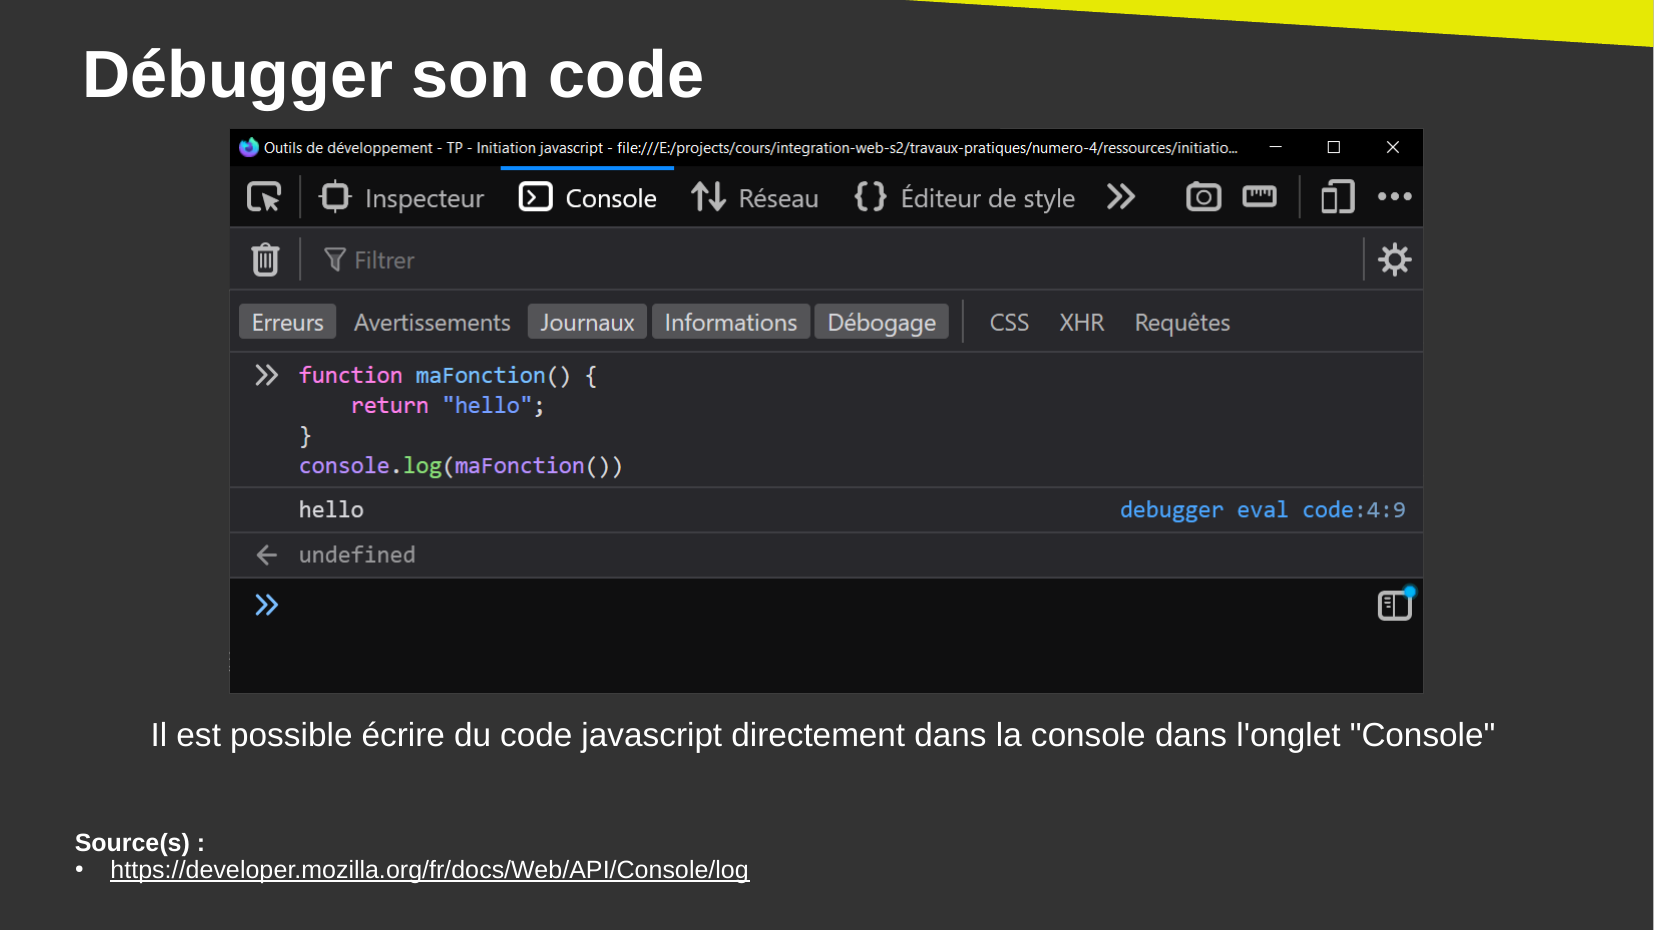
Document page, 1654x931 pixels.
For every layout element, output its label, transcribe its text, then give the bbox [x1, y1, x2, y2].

text_box Source(s) : https://developer.mozilla.org/fr/docs/Web/API/Console/log [60, 820, 1583, 892]
picture [229, 128, 1424, 694]
text_box [905, 0, 1654, 48]
text_box Il est possible écrire du code javascript directement dans la console dans l'onglet "Console" [135, 708, 1518, 801]
title Débugger son code [82, 37, 1571, 114]
